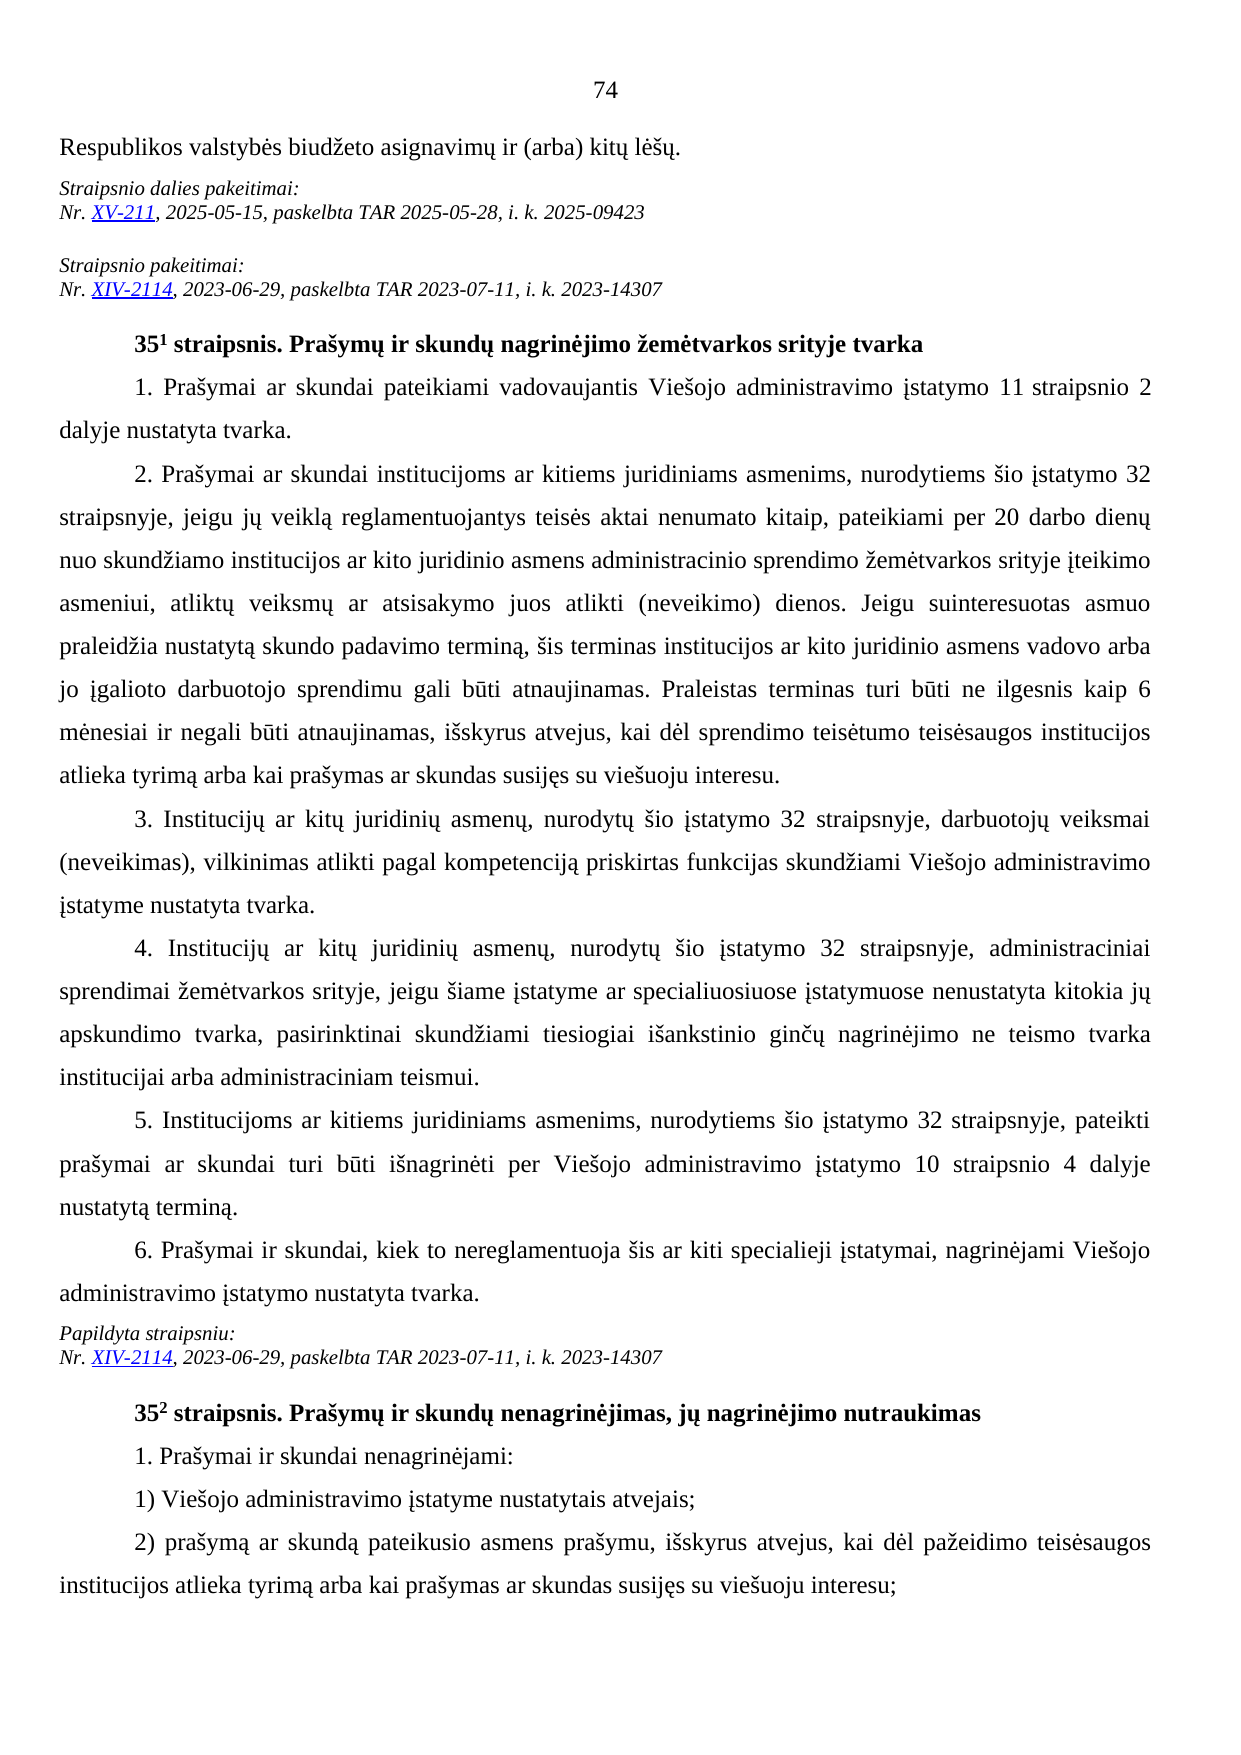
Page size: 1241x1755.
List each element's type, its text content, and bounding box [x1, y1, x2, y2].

text 352 straipsnis. Prašymų ir skundų nenagrinėjimas, jų nagrinėjimo nutraukimas [59, 1398, 1152, 1427]
text 5. Institucijoms ar kitiems juridiniams asmenims, nurodytiems šio įstatymo 32 straipsnyje, pateikti prašymai ar skundai turi būti išnagrinėti per Viešojo administravimo įstatymo 10 straipsnio 4 dalyje nustatytą terminą. [59, 1106, 1152, 1221]
text 1) Viešojo administravimo įstatyme nustatytais atvejais; [59, 1484, 1152, 1513]
text 3. Institucijų ar kitų juridinių asmenų, nurodytų šio įstatymo 32 straipsnyje, darbuotojų veiksmai (neveikimas), vilkinimas atlikti pagal kompetenciją priskirtas funkcijas skundžiami Viešojo administravimo įstatyme nustatyta tvarka. [59, 804, 1152, 919]
text Nr. XIV-2114, 2023-06-29, paskelbta TAR 2023-07-11, i. k. 2023-14307 [59, 1345, 1152, 1369]
text Respublikos valstybės biudžeto asignavimų ir (arba) kitų lėšų. [59, 132, 1152, 161]
text 4. Institucijų ar kitų juridinių asmenų, nurodytų šio įstatymo 32 straipsnyje, administraciniai sprendimai žemėtvarkos srityje, jeigu šiame įstatyme ar specialiuosiuose įstatymuose nenustatyta kitokia jų apskundimo tvarka, pasirinktinai skundžiami tiesiogiai išankstinio ginčų nagrinėjimo ne teismo tvarka institucijai arba administraciniam teismui. [59, 933, 1152, 1091]
text 2. Prašymai ar skundai institucijoms ar kitiems juridiniams asmenims, nurodytiems šio įstatymo 32 straipsnyje, jeigu jų veiklą reglamentuojantys teisės aktai nenumato kitaip, pateikiami per 20 darbo dienų nuo skundžiamo institucijos ar kito juridinio asmens administracinio sprendimo žemėtvarkos srityje įteikimo asmeniui, atliktų veiksmų ar atsisakymo juos atlikti (neveikimo) dienos. Jeigu suinteresuotas asmuo praleidžia nustatytą skundo padavimo terminą, šis terminas institucijos ar kito juridinio asmens vadovo arba jo įgalioto darbuotojo sprendimu gali būti atnaujinamas. Praleistas terminas turi būti ne ilgesnis kaip 6 mėnesiai ir negali būti atnaujinamas, išskyrus atvejus, kai dėl sprendimo teisėtumo teisėsaugos institucijos atlieka tyrimą arba kai prašymas ar skundas susijęs su viešuoju interesu. [59, 459, 1152, 789]
text 1. Prašymai ar skundai pateikiami vadovaujantis Viešojo administravimo įstatymo 11 straipsnio 2 dalyje nustatyta tvarka. [59, 372, 1152, 444]
text Nr. XIV-2114, 2023-06-29, paskelbta TAR 2023-07-11, i. k. 2023-14307 [59, 277, 1152, 301]
text 351 straipsnis. Prašymų ir skundų nagrinėjimo žemėtvarkos srityje tvarka [59, 329, 1152, 358]
text 1. Prašymai ir skundai nenagrinėjami: [59, 1441, 1152, 1470]
text Papildyta straipsniu: [59, 1321, 1152, 1345]
text 6. Prašymai ir skundai, kiek to nereglamentuoja šis ar kiti specialieji įstatymai, nagrinėjami Viešojo administravimo įstatymo nustatyta tvarka. [59, 1235, 1152, 1307]
text Straipsnio dalies pakeitimai: [59, 176, 1152, 200]
text Nr. XV-211, 2025-05-15, paskelbta TAR 2025-05-28, i. k. 2025-09423 [59, 200, 1152, 224]
text 2) prašymą ar skundą pateikusio asmens prašymu, išskyrus atvejus, kai dėl pažeidimo teisėsaugos institucijos atlieka tyrimą arba kai prašymas ar skundas susijęs su viešuoju interesu; [59, 1527, 1152, 1599]
text Straipsnio pakeitimai: [59, 252, 1152, 277]
